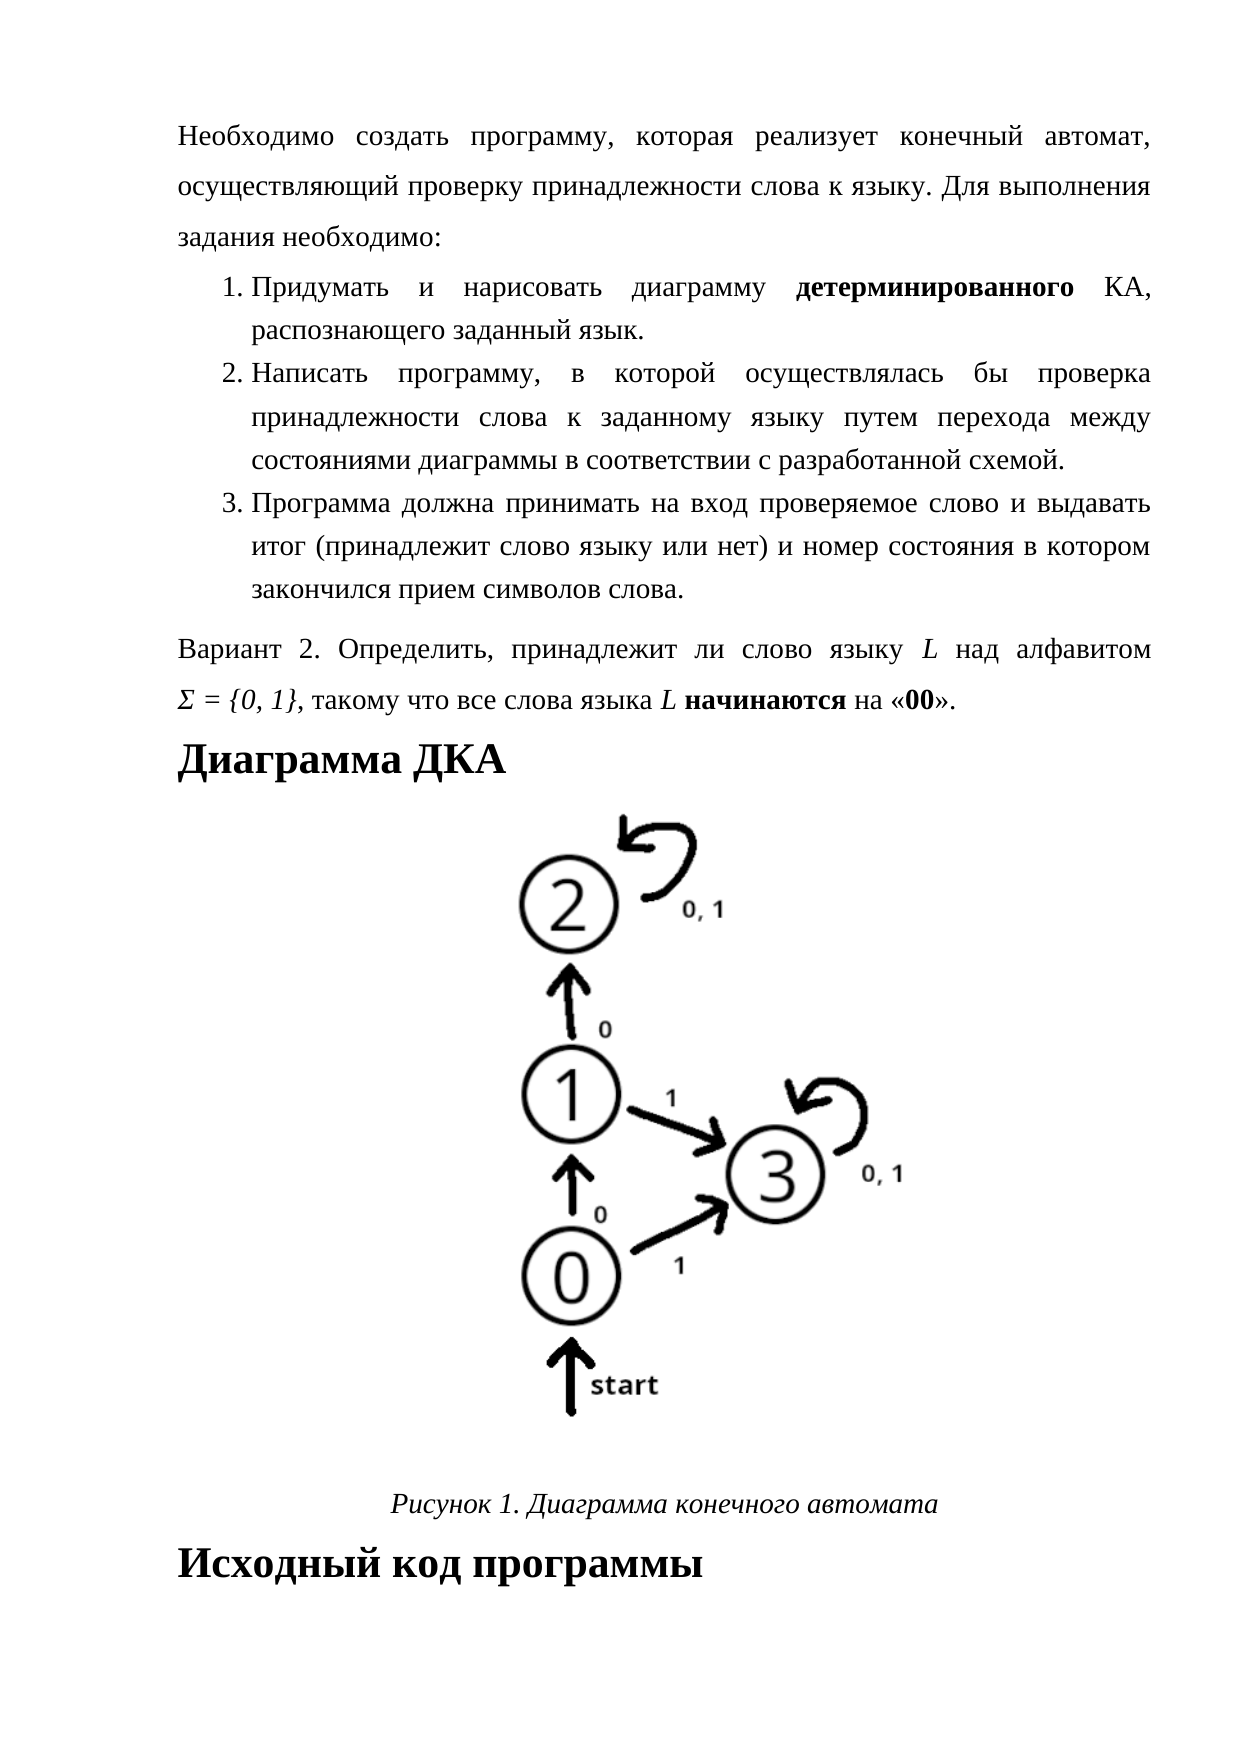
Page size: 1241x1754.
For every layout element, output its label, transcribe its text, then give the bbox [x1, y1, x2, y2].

list Придумать и нарисовать диаграмму детерминированного КА, распознающего заданный язык. [222, 269, 1152, 346]
list Написать программу, в которой осуществлялась бы проверка принадлежности слова к заданному языку путем перехода между состояниями диаграммы в соответствии с разработанной схемой. [222, 356, 1152, 476]
text Вариант 2. Определить, принадлежит ли слово языку L над алфавитом Σ = {0, 1}, такому что все слова языка L начинаются на «00». [177, 632, 1152, 715]
text Исходный код программы [177, 1537, 1152, 1587]
text Диаграмма ДКА [177, 732, 1152, 782]
text Необходимо создать программу, которая реализует конечный автомат, осуществляющий проверку принадлежности слова к языку. Для выполнения задания необходимо: [177, 118, 1152, 252]
list Программа должна принимать на вход проверяемое слово и выдавать итог (принадлежит слово языку или нет) и номер состояния в котором закончился прием символов слова. [222, 485, 1152, 605]
picture [452, 800, 934, 1441]
text Рисунок 1. Диаграмма конечного автомата [177, 1486, 1152, 1520]
